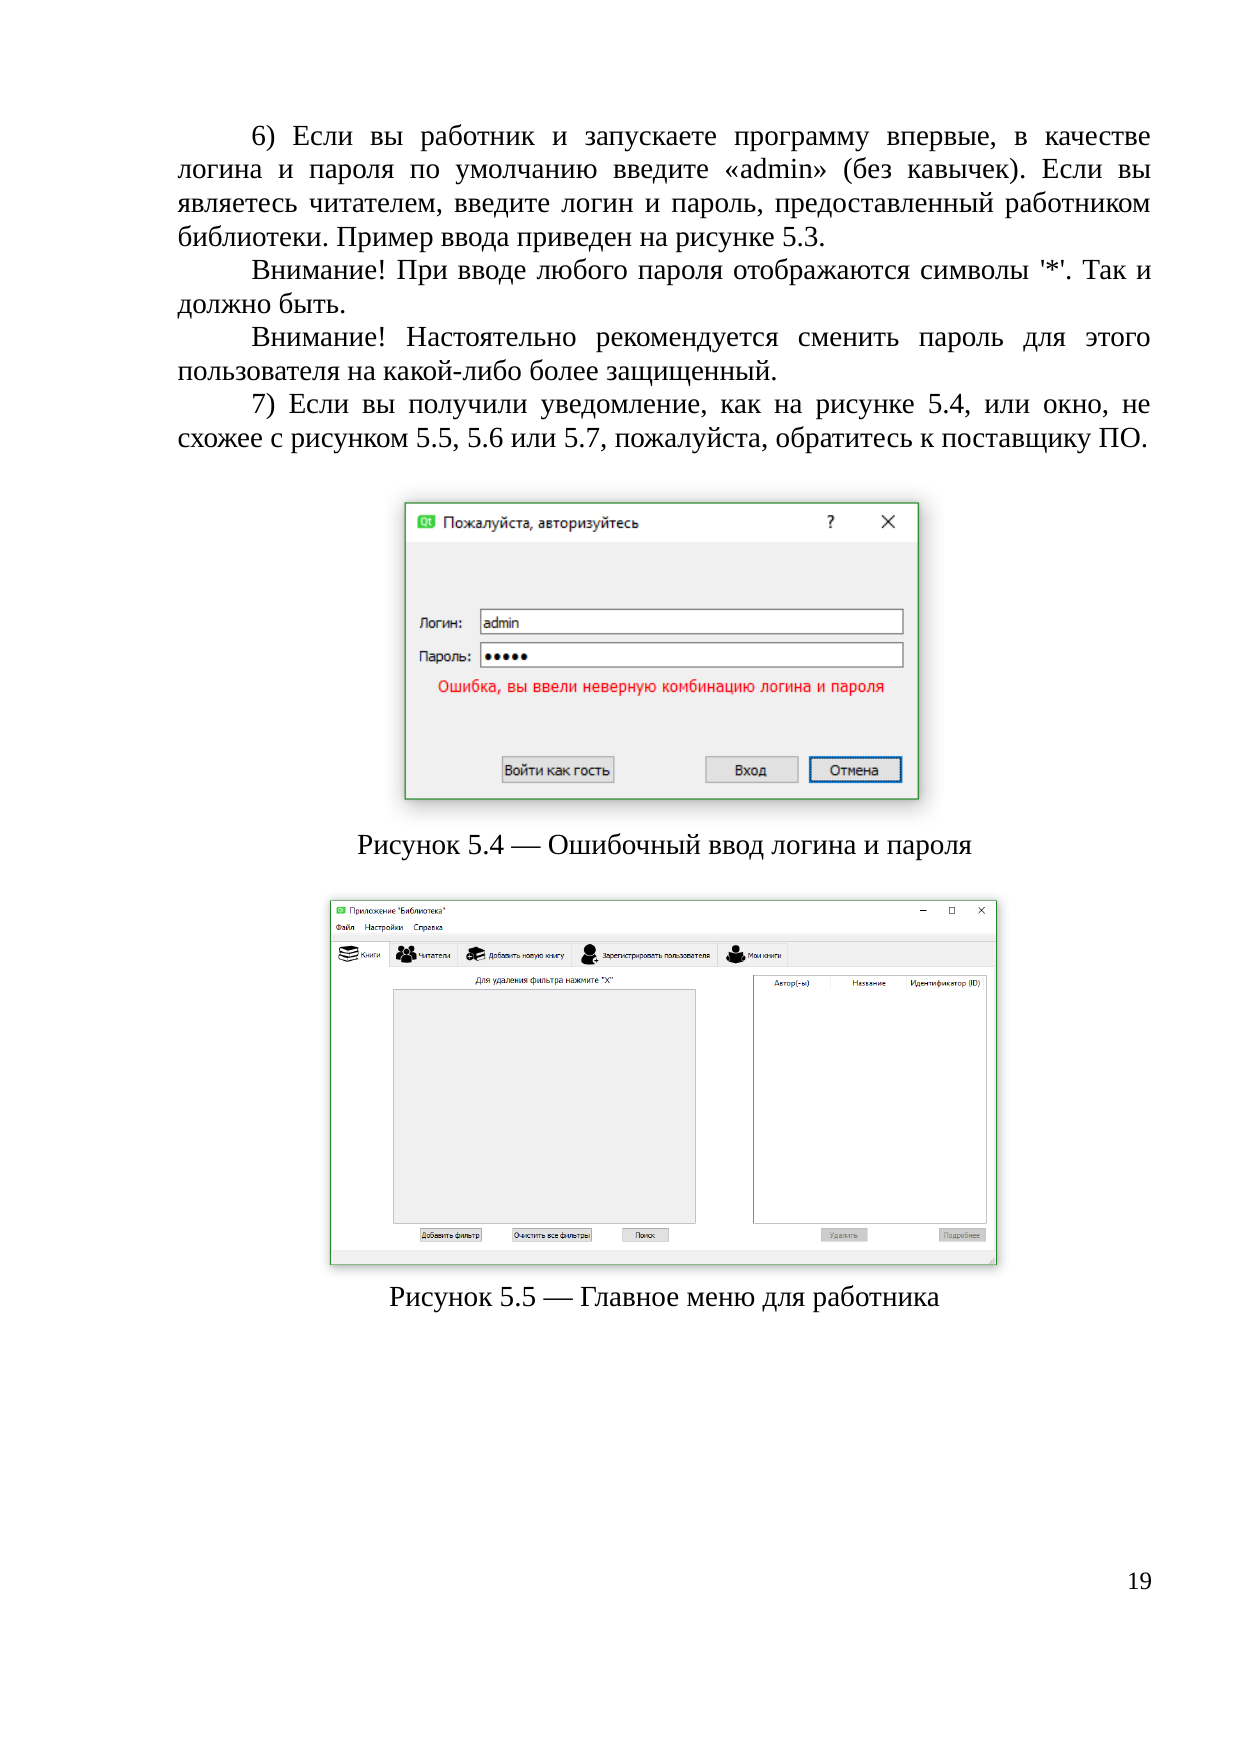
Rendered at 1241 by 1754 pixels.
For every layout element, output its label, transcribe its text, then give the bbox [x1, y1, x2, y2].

text 6) Если вы работник и запускаете программу впервые, в качестве логина и пароля по умолчанию введите «admin» (без кавычек). Если вы являетесь читателем, введите логин и пароль, предоставленный работником библиотеки. Пример ввода приведен на рисунке 5.3. [177, 118, 1152, 252]
text Внимание! Настоятельно рекомендуется сменить пароль для этого пользователя на какой-либо более защищенный. [177, 319, 1152, 386]
text 7) Если вы получили уведомление, как на рисунке 5.4, или окно, не схожее с рисунком 5.5, 5.6 или 5.7, пожалуйста, обратитесь к поставщику ПО. [177, 386, 1152, 453]
text Рисунок 5.4 — Ошибочный ввод логина и пароля [177, 827, 1152, 861]
text Рисунок 5.5 — Главное меню для работника [177, 1279, 1152, 1312]
picture [319, 890, 1010, 1279]
text Внимание! При вводе любого пароля отображаются символы '*'. Так и должно быть. [177, 252, 1152, 319]
picture [383, 483, 946, 828]
